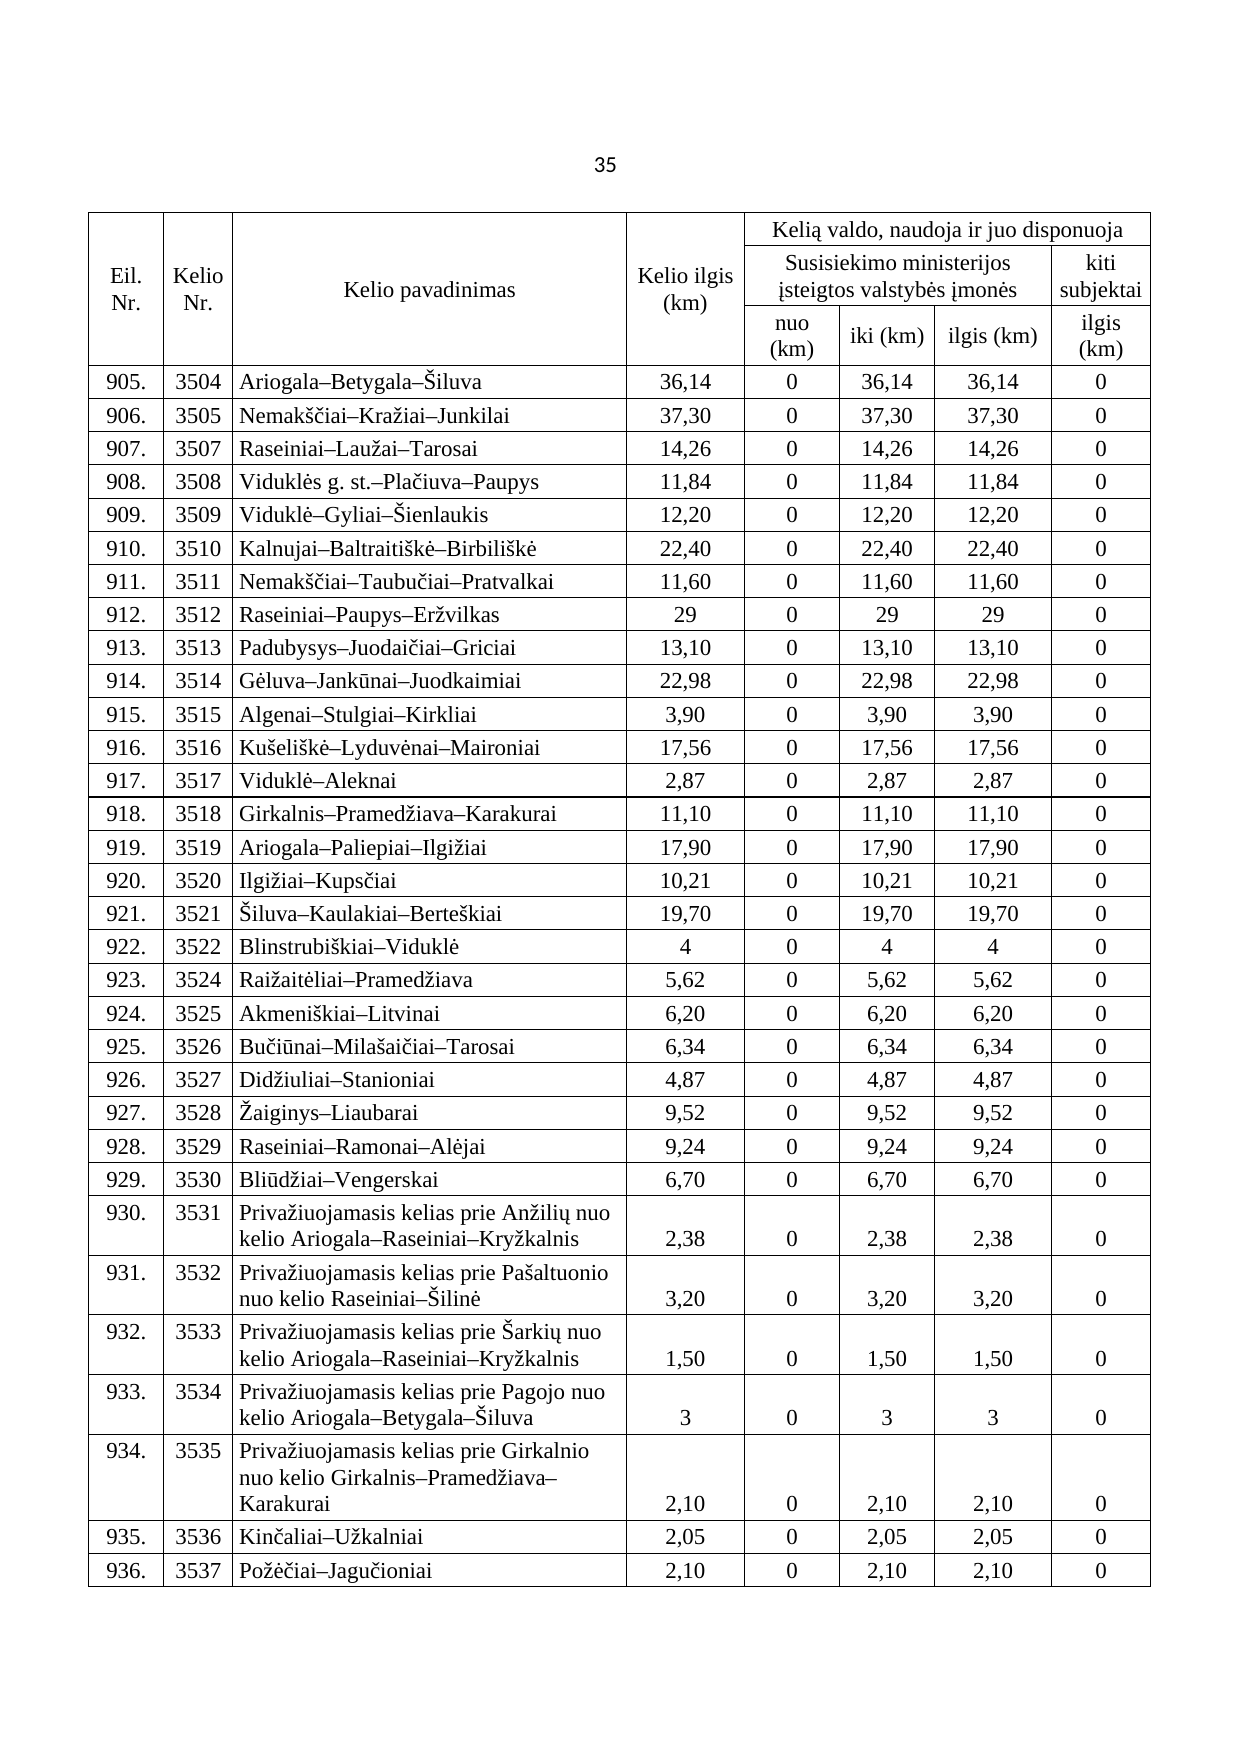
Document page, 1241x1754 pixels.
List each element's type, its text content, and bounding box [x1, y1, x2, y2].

table_cell 915. [89, 698, 163, 730]
table_cell Privažiuojamasis kelias prie Anžilių nuo kelio Ariogala–Raseiniai–Kryžkalnis [233, 1196, 626, 1255]
table_cell Viduklės g. st.–Plačiuva–Paupys [233, 465, 626, 497]
table_cell 12,20 [935, 499, 1051, 531]
table_cell 0 [745, 897, 839, 929]
table_cell 3 [840, 1375, 934, 1433]
table_cell 930. [89, 1196, 163, 1255]
table_cell 36,14 [840, 366, 934, 398]
table_cell 11,10 [840, 798, 934, 830]
table_cell 2,87 [935, 764, 1051, 796]
table_cell Bučiūnai–Milašaičiai–Tarosai [233, 1030, 626, 1062]
table_cell 932. [89, 1315, 163, 1374]
table_cell 36,14 [935, 366, 1051, 398]
table_cell 0 [745, 1521, 839, 1553]
table_cell 917. [89, 764, 163, 796]
table_cell 3511 [164, 565, 232, 597]
table_cell 11,10 [627, 798, 744, 830]
table_cell 927. [89, 1097, 163, 1129]
table_cell 9,52 [627, 1097, 744, 1129]
table_cell 3,90 [840, 698, 934, 730]
table_cell 11,60 [935, 565, 1051, 597]
table_cell 29 [840, 598, 934, 630]
table_cell 3516 [164, 731, 232, 763]
table_cell 0 [1052, 964, 1150, 996]
table_cell 0 [1052, 798, 1150, 830]
table_cell ilgis (km) [935, 306, 1051, 364]
table_cell 0 [1052, 1163, 1150, 1195]
table_cell 2,87 [627, 764, 744, 796]
table_cell 0 [1052, 1435, 1150, 1519]
table_cell 2,87 [840, 764, 934, 796]
table_cell 1,50 [935, 1315, 1051, 1374]
table_cell 0 [1052, 864, 1150, 896]
table_cell 4 [935, 930, 1051, 963]
table_cell Raižaitėliai–Pramedžiava [233, 964, 626, 996]
table_cell 0 [1052, 1130, 1150, 1162]
table_cell 29 [627, 598, 744, 630]
table_cell Raseiniai–Ramonai–Alėjai [233, 1130, 626, 1162]
table_cell 909. [89, 499, 163, 531]
table_cell 3530 [164, 1163, 232, 1195]
table_cell 5,62 [627, 964, 744, 996]
table_cell 0 [745, 532, 839, 564]
table_cell 935. [89, 1521, 163, 1553]
table_cell Bliūdžiai–Vengerskai [233, 1163, 626, 1195]
table_cell 0 [745, 764, 839, 796]
table_cell 3528 [164, 1097, 232, 1129]
table_cell 926. [89, 1063, 163, 1096]
table_cell 17,90 [840, 831, 934, 863]
table_cell 0 [745, 499, 839, 531]
table_cell 924. [89, 997, 163, 1029]
table_cell 0 [1052, 631, 1150, 663]
table_cell 0 [1052, 432, 1150, 464]
table_cell Viduklė–Gyliai–Šienlaukis [233, 499, 626, 531]
table_cell 19,70 [627, 897, 744, 929]
table_cell Viduklė–Aleknai [233, 764, 626, 796]
table_cell 17,90 [627, 831, 744, 863]
table_cell 3505 [164, 399, 232, 431]
table_cell 0 [745, 565, 839, 597]
table_cell 2,05 [627, 1521, 744, 1553]
table_cell 923. [89, 964, 163, 996]
table_cell 2,10 [627, 1435, 744, 1519]
table_cell 11,10 [935, 798, 1051, 830]
table_cell Žaiginys–Liaubarai [233, 1097, 626, 1129]
table_cell 17,56 [935, 731, 1051, 763]
table_cell 919. [89, 831, 163, 863]
table_cell 9,52 [935, 1097, 1051, 1129]
table_cell 934. [89, 1435, 163, 1519]
table_cell 0 [745, 1554, 839, 1586]
table_cell 3,20 [840, 1256, 934, 1314]
table_cell Ilgižiai–Kupsčiai [233, 864, 626, 896]
table_cell 3,20 [627, 1256, 744, 1314]
table_cell 2,38 [935, 1196, 1051, 1255]
table_cell 0 [745, 598, 839, 630]
table_cell 0 [745, 1030, 839, 1062]
table_cell 3513 [164, 631, 232, 663]
table_cell 14,26 [935, 432, 1051, 464]
table_cell 4 [840, 930, 934, 963]
table_cell Nemakščiai–Taubučiai–Pratvalkai [233, 565, 626, 597]
table_cell 3 [935, 1375, 1051, 1433]
table_cell 933. [89, 1375, 163, 1433]
table_cell 0 [745, 1097, 839, 1129]
table_cell 918. [89, 798, 163, 830]
table_cell 0 [745, 1163, 839, 1195]
table_cell 3,20 [935, 1256, 1051, 1314]
table_cell 905. [89, 366, 163, 398]
table_cell 913. [89, 631, 163, 663]
table_cell 921. [89, 897, 163, 929]
table_cell 0 [1052, 465, 1150, 497]
table_cell 3514 [164, 665, 232, 697]
table_cell Akmeniškiai–Litvinai [233, 997, 626, 1029]
table_header Kelią valdo, naudoja ir juo disponuoja [745, 213, 1150, 245]
table_cell 4 [627, 930, 744, 963]
table_cell 0 [1052, 366, 1150, 398]
table_cell 10,21 [627, 864, 744, 896]
table_cell 17,56 [627, 731, 744, 763]
table_cell 931. [89, 1256, 163, 1314]
table_cell Girkalnis–Pramedžiava–Karakurai [233, 798, 626, 830]
table_cell Ariogala–Paliepiai–Ilgižiai [233, 831, 626, 863]
table_cell ilgis (km) [1052, 306, 1150, 364]
table_cell 10,21 [935, 864, 1051, 896]
table_cell 0 [745, 930, 839, 963]
table_cell 3508 [164, 465, 232, 497]
table_cell Blinstrubiškiai–Viduklė [233, 930, 626, 963]
table_cell 0 [1052, 532, 1150, 564]
table_cell 3535 [164, 1435, 232, 1519]
table_cell 906. [89, 399, 163, 431]
table_cell Nemakščiai–Kražiai–Junkilai [233, 399, 626, 431]
table_cell 3526 [164, 1030, 232, 1062]
table_cell 3504 [164, 366, 232, 398]
table_cell Didžiuliai–Stanioniai [233, 1063, 626, 1096]
table_cell 908. [89, 465, 163, 497]
table_cell 0 [745, 1063, 839, 1096]
table_cell 0 [1052, 731, 1150, 763]
table_cell 0 [1052, 565, 1150, 597]
table_cell 37,30 [935, 399, 1051, 431]
table_cell 37,30 [840, 399, 934, 431]
table_cell 3537 [164, 1554, 232, 1586]
table_cell 936. [89, 1554, 163, 1586]
table_cell 19,70 [935, 897, 1051, 929]
table_cell 3517 [164, 764, 232, 796]
table_cell 3 [627, 1375, 744, 1433]
table_cell Susisiekimo ministerijos įsteigtos valstybės įmonės [745, 246, 1051, 305]
table_cell kiti subjektai [1052, 246, 1150, 305]
table_cell 13,10 [935, 631, 1051, 663]
table_cell 22,40 [840, 532, 934, 564]
table_header Eil. Nr. [89, 213, 163, 364]
table_cell Privažiuojamasis kelias prie Šarkių nuo kelio Ariogala–Raseiniai–Kryžkalnis [233, 1315, 626, 1374]
table_cell 0 [745, 399, 839, 431]
table_cell 928. [89, 1130, 163, 1162]
table_cell 22,98 [840, 665, 934, 697]
table_cell Šiluva–Kaulakiai–Berteškiai [233, 897, 626, 929]
table_cell 0 [1052, 698, 1150, 730]
table_cell 0 [745, 1130, 839, 1162]
table_cell 3529 [164, 1130, 232, 1162]
table_cell 19,70 [840, 897, 934, 929]
table_cell 2,05 [935, 1521, 1051, 1553]
table_header Kelio Nr. [164, 213, 232, 364]
table_cell 0 [1052, 930, 1150, 963]
table_cell 0 [1052, 1030, 1150, 1062]
table_cell Privažiuojamasis kelias prie Pagojo nuo kelio Ariogala–Betygala–Šiluva [233, 1375, 626, 1433]
table_cell Algenai–Stulgiai–Kirkliai [233, 698, 626, 730]
table_cell 0 [1052, 1375, 1150, 1433]
table_cell 4,87 [935, 1063, 1051, 1096]
table_cell 0 [745, 631, 839, 663]
table_cell 4,87 [840, 1063, 934, 1096]
table_cell 2,10 [935, 1435, 1051, 1519]
table_cell 3533 [164, 1315, 232, 1374]
table_cell 6,70 [627, 1163, 744, 1195]
table_cell 14,26 [840, 432, 934, 464]
table_cell 3507 [164, 432, 232, 464]
table_cell 0 [1052, 1097, 1150, 1129]
table_cell 2,10 [935, 1554, 1051, 1586]
table_cell 3524 [164, 964, 232, 996]
table_cell 0 [745, 1256, 839, 1314]
table_cell 0 [745, 432, 839, 464]
table_cell 36,14 [627, 366, 744, 398]
table_cell 0 [1052, 499, 1150, 531]
table_cell 0 [745, 864, 839, 896]
table_cell 2,38 [840, 1196, 934, 1255]
table_cell 6,70 [935, 1163, 1051, 1195]
table_cell 11,60 [840, 565, 934, 597]
table_cell 0 [1052, 399, 1150, 431]
table_cell 907. [89, 432, 163, 464]
table_cell 11,84 [627, 465, 744, 497]
table_cell 3515 [164, 698, 232, 730]
table_cell Padubysys–Juodaičiai–Griciai [233, 631, 626, 663]
table_cell 0 [1052, 1521, 1150, 1553]
table_cell 0 [1052, 1554, 1150, 1586]
table_cell 0 [1052, 764, 1150, 796]
table_cell Požėčiai–Jagučioniai [233, 1554, 626, 1586]
table_cell 0 [745, 997, 839, 1029]
table_cell 4,87 [627, 1063, 744, 1096]
table_cell 0 [745, 465, 839, 497]
table_cell 0 [745, 731, 839, 763]
table_cell Kalnujai–Baltraitiškė–Birbiliškė [233, 532, 626, 564]
table_cell Raseiniai–Laužai–Tarosai [233, 432, 626, 464]
table_cell 6,20 [840, 997, 934, 1029]
table_cell 0 [1052, 997, 1150, 1029]
table_cell 3518 [164, 798, 232, 830]
table_cell 910. [89, 532, 163, 564]
table_cell 0 [745, 1435, 839, 1519]
table_cell 3520 [164, 864, 232, 896]
table_cell 22,40 [935, 532, 1051, 564]
table_cell 17,56 [840, 731, 934, 763]
table_cell 3509 [164, 499, 232, 531]
table_cell 6,34 [627, 1030, 744, 1062]
table_cell 0 [745, 698, 839, 730]
table_cell 6,70 [840, 1163, 934, 1195]
table_cell 911. [89, 565, 163, 597]
table_cell nuo (km) [745, 306, 839, 364]
table_cell 11,84 [935, 465, 1051, 497]
table_cell 0 [745, 665, 839, 697]
table_cell 6,34 [935, 1030, 1051, 1062]
table_cell 0 [745, 366, 839, 398]
table_cell 929. [89, 1163, 163, 1195]
table_cell 13,10 [627, 631, 744, 663]
table_cell 2,10 [840, 1435, 934, 1519]
table_cell 3536 [164, 1521, 232, 1553]
table_cell 0 [1052, 665, 1150, 697]
table_cell 11,60 [627, 565, 744, 597]
table_cell 0 [1052, 1315, 1150, 1374]
table_cell 0 [1052, 831, 1150, 863]
table_cell 914. [89, 665, 163, 697]
table_cell 0 [745, 964, 839, 996]
table_cell 3,90 [627, 698, 744, 730]
table_cell 3519 [164, 831, 232, 863]
table_cell 29 [935, 598, 1051, 630]
table_cell 3534 [164, 1375, 232, 1433]
table_cell 9,24 [627, 1130, 744, 1162]
table_cell 6,20 [627, 997, 744, 1029]
table_cell Privažiuojamasis kelias prie Pašaltuonio nuo kelio Raseiniai–Šilinė [233, 1256, 626, 1314]
table_cell 5,62 [935, 964, 1051, 996]
table_cell 2,38 [627, 1196, 744, 1255]
table_cell Privažiuojamasis kelias prie Girkalnio nuo kelio Girkalnis–Pramedžiava–Karakurai [233, 1435, 626, 1519]
table_cell 3527 [164, 1063, 232, 1096]
table_cell iki (km) [840, 306, 934, 364]
table_cell 3510 [164, 532, 232, 564]
table_cell 3531 [164, 1196, 232, 1255]
table_cell 1,50 [627, 1315, 744, 1374]
table_cell Gėluva–Jankūnai–Juodkaimiai [233, 665, 626, 697]
table_cell 12,20 [627, 499, 744, 531]
table_cell 11,84 [840, 465, 934, 497]
table_cell Kušeliškė–Lyduvėnai–Maironiai [233, 731, 626, 763]
table_cell 13,10 [840, 631, 934, 663]
table_cell 2,05 [840, 1521, 934, 1553]
table_cell 3,90 [935, 698, 1051, 730]
table_cell 12,20 [840, 499, 934, 531]
table_cell 0 [745, 1315, 839, 1374]
table_cell 0 [1052, 1063, 1150, 1096]
table_cell 0 [745, 798, 839, 830]
table_header Kelio ilgis (km) [627, 213, 744, 364]
table_cell 14,26 [627, 432, 744, 464]
table_header Kelio pavadinimas [233, 213, 626, 364]
table_cell Ariogala–Betygala–Šiluva [233, 366, 626, 398]
table_cell 17,90 [935, 831, 1051, 863]
table_cell 10,21 [840, 864, 934, 896]
table_cell 9,52 [840, 1097, 934, 1129]
table_cell 0 [745, 1196, 839, 1255]
table_cell 1,50 [840, 1315, 934, 1374]
table_cell Raseiniai–Paupys–Eržvilkas [233, 598, 626, 630]
table_cell 5,62 [840, 964, 934, 996]
table_cell 0 [1052, 1256, 1150, 1314]
table_cell 916. [89, 731, 163, 763]
table_cell 912. [89, 598, 163, 630]
table_cell 0 [745, 1375, 839, 1433]
table_cell 3522 [164, 930, 232, 963]
table_cell 3532 [164, 1256, 232, 1314]
table_cell 37,30 [627, 399, 744, 431]
table_cell 925. [89, 1030, 163, 1062]
table_cell 0 [1052, 598, 1150, 630]
table_cell 2,10 [627, 1554, 744, 1586]
table_cell 9,24 [840, 1130, 934, 1162]
table_cell 22,98 [627, 665, 744, 697]
table_cell 6,20 [935, 997, 1051, 1029]
table_cell 0 [745, 831, 839, 863]
table_cell 9,24 [935, 1130, 1051, 1162]
table_cell 3525 [164, 997, 232, 1029]
table_cell Kinčaliai–Užkalniai [233, 1521, 626, 1553]
table_cell 22,40 [627, 532, 744, 564]
table_cell 0 [1052, 1196, 1150, 1255]
table_cell 3512 [164, 598, 232, 630]
table_cell 6,34 [840, 1030, 934, 1062]
table_cell 2,10 [840, 1554, 934, 1586]
table_cell 920. [89, 864, 163, 896]
table_cell 3521 [164, 897, 232, 929]
table_cell 0 [1052, 897, 1150, 929]
table_cell 22,98 [935, 665, 1051, 697]
table_cell 922. [89, 930, 163, 963]
